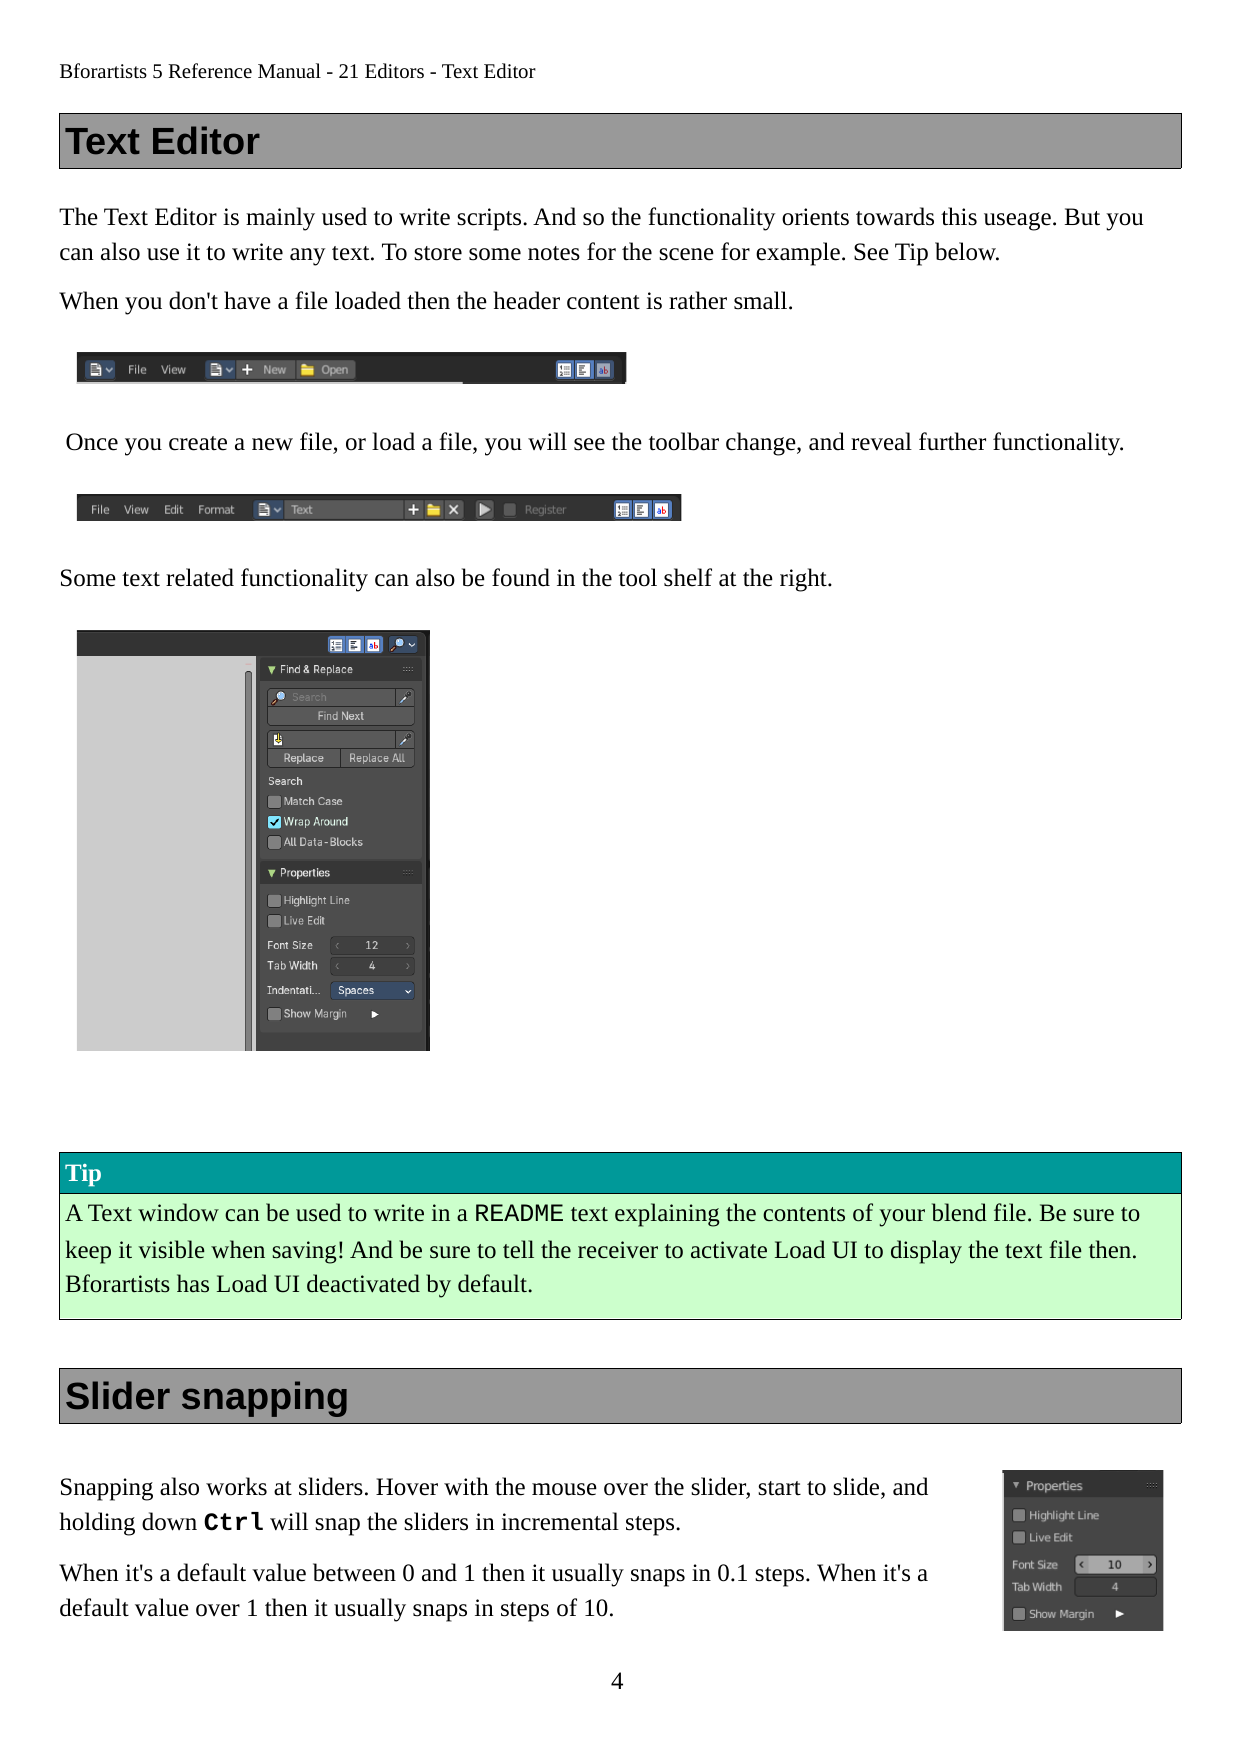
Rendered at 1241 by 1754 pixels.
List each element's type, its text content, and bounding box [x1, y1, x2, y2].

table_header Slider snapping [60, 1369, 1181, 1423]
text Once you create a new file, or load a file, you will see the toolbar change, and reveal further functionality. [59, 427, 1181, 456]
picture [1002, 1470, 1164, 1631]
text When it's a default value between 0 and 1 then it usually snaps in 0.1 steps. When it's a default value over 1 then it usually snaps in steps of 10. [59, 1558, 1002, 1621]
picture [76, 352, 627, 384]
table_header Tip [60, 1153, 1181, 1193]
table_header Text Editor [60, 114, 1181, 168]
text When you don't have a file loaded then the header content is rather small. [59, 286, 1181, 315]
table_cell A Text window can be used to write in a README text explaining the contents of your blend file. Be sure to keep it visible when saving! And be sure to tell the receiver to activate Load UI to display the text file then. Bforartists has Load UI deactivated by default. [60, 1194, 1181, 1318]
picture [76, 630, 430, 1051]
picture [76, 494, 682, 521]
text The Text Editor is mainly used to write scripts. And so the functionality orients towards this useage. But you can also use it to write any text. To store some notes for the scene for example. See Tip below. [59, 202, 1181, 266]
text Some text related functionality can also be found in the tool shelf at the right. [59, 563, 1181, 592]
text Snapping also works at sliders. Hover with the mouse over the slider, start to slide, and holding down Ctrl will snap the sliders in incremental steps. [59, 1472, 1002, 1537]
